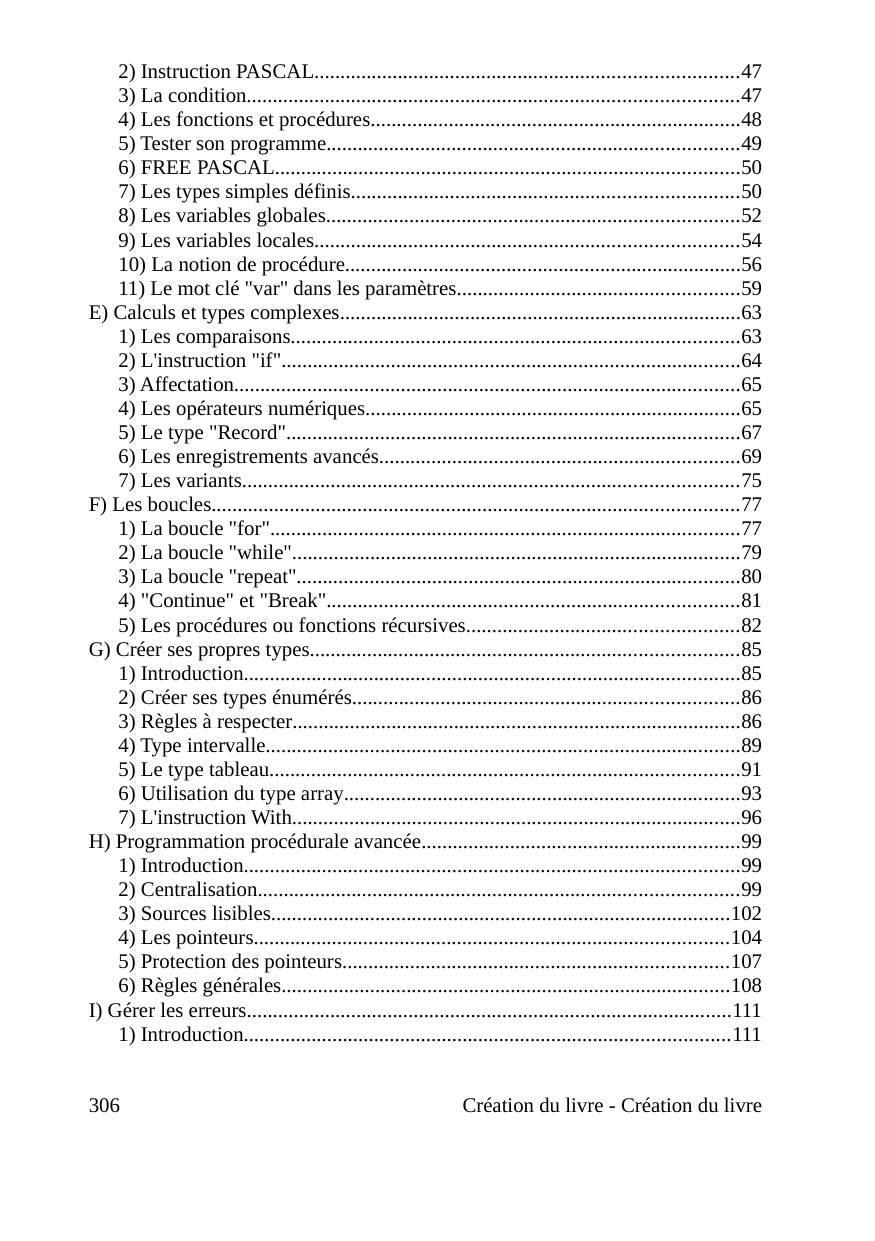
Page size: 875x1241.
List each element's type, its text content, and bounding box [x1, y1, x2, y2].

text I) Gérer les erreurs 111 [88, 997, 762, 1022]
text 2) Centralisation 99 [118, 877, 762, 901]
text 1) La boucle "for" 77 [118, 516, 762, 540]
text 1) Introduction 111 [118, 1022, 762, 1046]
text 4) "Continue" et "Break" 81 [118, 588, 762, 612]
text 6) Règles générales 108 [118, 973, 762, 997]
text 2) La boucle "while" 79 [118, 540, 762, 564]
text 5) Les procédures ou fonctions récursives 82 [118, 612, 762, 637]
text G) Créer ses propres types 85 [88, 637, 762, 661]
text 5) Le type tableau 91 [118, 757, 762, 781]
text 1) Introduction 99 [118, 853, 762, 877]
text 5) Protection des pointeurs 107 [118, 949, 762, 973]
text 11) Le mot clé "var" dans les paramètres 59 [118, 276, 762, 300]
text 10) La notion de procédure 56 [118, 252, 762, 276]
text 2) L'instruction "if" 64 [118, 348, 762, 372]
text 7) L'instruction With 96 [118, 805, 762, 829]
text 4) Les fonctions et procédures 48 [118, 107, 762, 131]
text 3) Affectation 65 [118, 372, 762, 396]
text 1) Introduction 85 [118, 661, 762, 685]
text 2) Créer ses types énumérés 86 [118, 685, 762, 709]
text 6) Les enregistrements avancés 69 [118, 444, 762, 468]
text 6) FREE PASCAL 50 [118, 155, 762, 179]
text 3) Règles à respecter 86 [118, 709, 762, 733]
text 3) Sources lisibles 102 [118, 901, 762, 925]
text 3) La condition 47 [118, 83, 762, 107]
text 5) Tester son programme 49 [118, 131, 762, 155]
text 7) Les types simples définis 50 [118, 179, 762, 203]
text F) Les boucles 77 [88, 492, 762, 516]
text 1) Les comparaisons 63 [118, 324, 762, 348]
text 5) Le type "Record" 67 [118, 420, 762, 444]
text 7) Les variants 75 [118, 468, 762, 492]
text 8) Les variables globales 52 [118, 203, 762, 227]
text 3) La boucle "repeat" 80 [118, 564, 762, 588]
text E) Calculs et types complexes 63 [88, 300, 762, 324]
text 4) Les opérateurs numériques 65 [118, 396, 762, 420]
text 4) Les pointeurs 104 [118, 925, 762, 949]
text H) Programmation procédurale avancée 99 [88, 829, 762, 853]
text 6) Utilisation du type array 93 [118, 781, 762, 805]
text 4) Type intervalle 89 [118, 733, 762, 757]
text 2) Instruction PASCAL 47 [118, 59, 762, 83]
text 9) Les variables locales 54 [118, 227, 762, 252]
